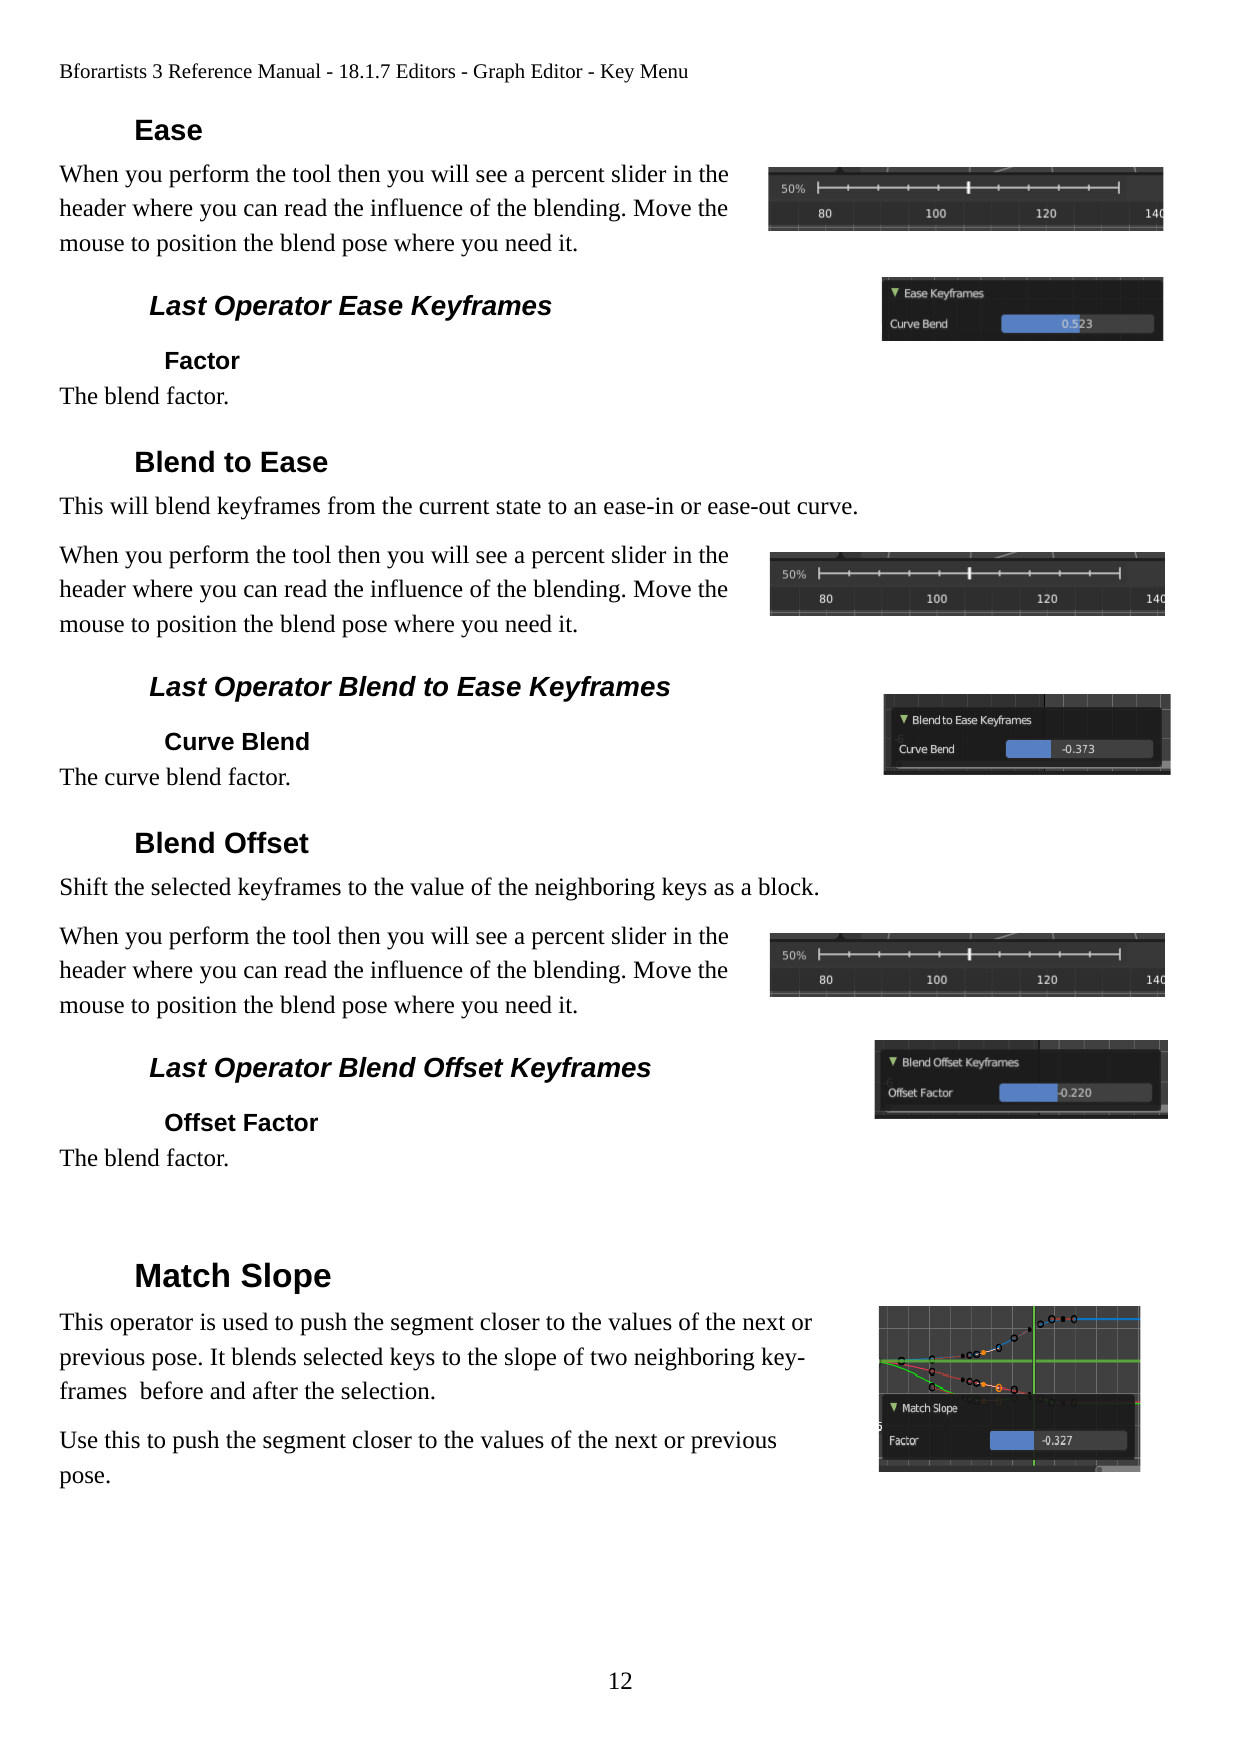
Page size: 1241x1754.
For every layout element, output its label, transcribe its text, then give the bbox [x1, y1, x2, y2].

subtitle Blend to Ease [59, 445, 1181, 478]
subtitle Last Operator Ease Keyframes [59, 289, 881, 321]
subtitle Curve Blend [59, 727, 883, 756]
picture [878, 1306, 1141, 1472]
subtitle Last Operator Blend Offset Keyframes [59, 1052, 874, 1083]
text The curve blend factor. [59, 762, 1181, 791]
text Shift the selected keyframes to the value of the neighboring keys as a block. [59, 872, 1181, 901]
subtitle Factor [59, 346, 1181, 375]
picture [769, 933, 1165, 997]
subtitle Last Operator Blend to Ease Keyframes [59, 671, 1181, 702]
subtitle Match Slope [59, 1256, 1181, 1295]
text [1141, 1307, 1181, 1405]
text The blend factor. [59, 1143, 1181, 1172]
subtitle [1171, 727, 1181, 756]
picture [874, 1040, 1168, 1119]
text When you perform the tool then you will see a percent slider in the header where you can read the influence of the blending. Move the mouse to position the blend pose where you need it. [59, 921, 1181, 1019]
picture [768, 167, 1164, 231]
picture [881, 277, 1164, 341]
text The blend factor. [59, 381, 1181, 410]
text This operator is used to push the segment closer to the values of the next or previous pose. It blends selected keys to the slope of two neighboring key-frames before and after the selection. [59, 1307, 878, 1405]
subtitle Blend Offset [59, 826, 1181, 859]
text When you perform the tool then you will see a percent slider in the header where you can read the influence of the blending. Move the mouse to position the blend pose where you need it. [59, 159, 1181, 257]
picture [769, 552, 1165, 616]
text Use this to push the segment closer to the values of the next or previous pose. [59, 1425, 1181, 1488]
picture [883, 694, 1171, 775]
subtitle Offset Factor [59, 1108, 1181, 1137]
text When you perform the tool then you will see a percent slider in the header where you can read the influence of the blending. Move the mouse to position the blend pose where you need it. [59, 540, 1181, 638]
subtitle Ease [59, 113, 1181, 146]
text This will blend keyframes from the current state to an ease-in or ease-out curve. [59, 491, 1181, 520]
